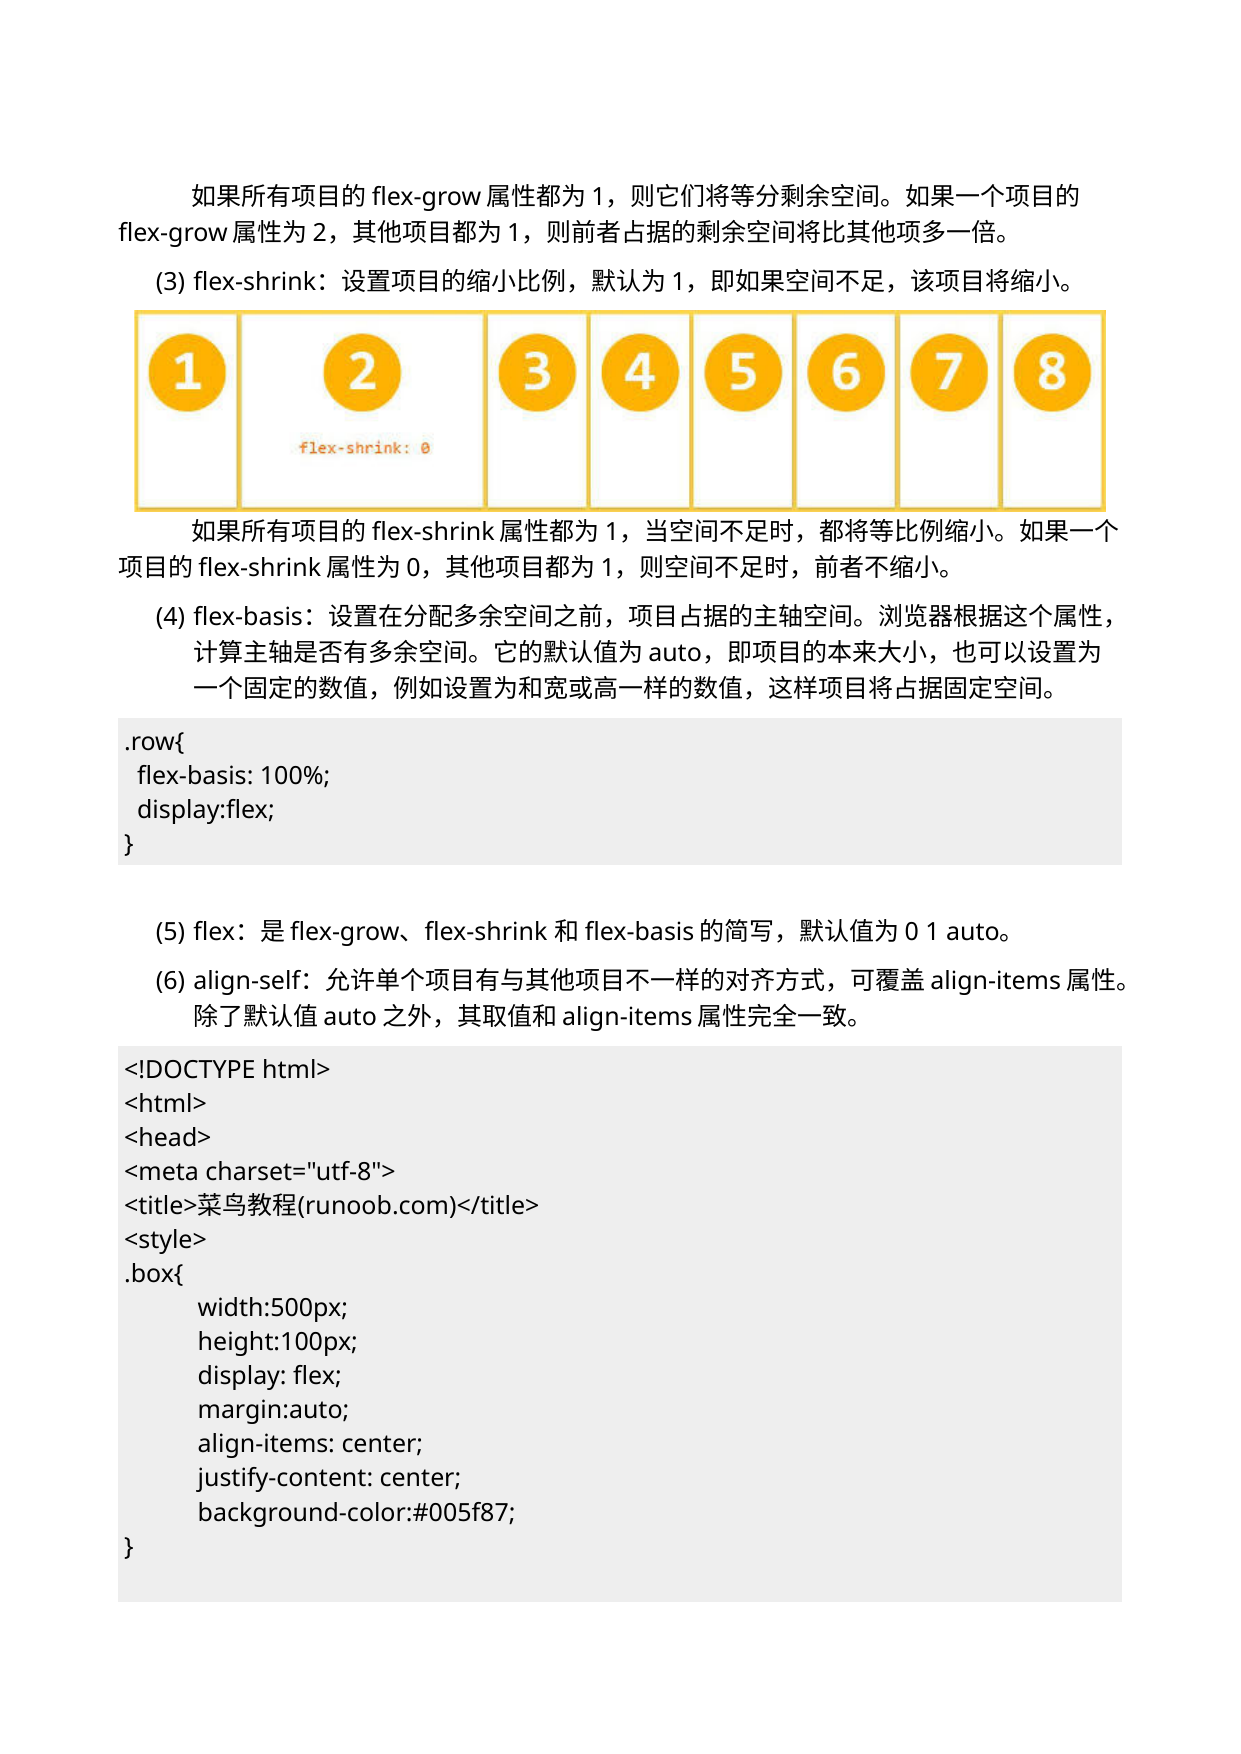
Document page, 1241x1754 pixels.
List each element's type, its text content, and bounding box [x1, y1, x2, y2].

table_header .row{ flex-basis: 100%; display:flex; } [118, 718, 1122, 865]
table_header <!DOCTYPE html> <html> <head> <meta charset="utf-8"> <title>菜鸟教程(runoob.com)</title> <style> .box{ width:500px; height:100px; display: flex; margin:auto; align-items: center; justify-content: center; background-color:#005f87; } [118, 1046, 1122, 1602]
text 如果所有项目的flex-grow属性都为1，则它们将等分剩余空间。如果一个项目的flex-grow属性为2，其他项目都为1，则前者占据的剩余空间将比其他项多一倍。 [118, 176, 1122, 249]
list flex-shrink：设置项目的缩小比例，默认为1，即如果空间不足，该项目将缩小。 [156, 261, 1122, 298]
text 如果所有项目的flex-shrink属性都为1，当空间不足时，都将等比例缩小。如果一个项目的flex-shrink属性为0，其他项目都为1，则空间不足时，前者不缩小。 [118, 512, 1122, 584]
list flex：是flex-grow、flex-shrink 和 flex-basis的简写，默认值为0 1 auto。 [156, 912, 1122, 948]
picture [134, 310, 1106, 512]
list align-self：允许单个项目有与其他项目不一样的对齐方式，可覆盖align-items属性。除了默认值auto之外，其取值和align-items属性完全一致。 [156, 961, 1122, 1033]
list flex-basis：设置在分配多余空间之前，项目占据的主轴空间。浏览器根据这个属性，计算主轴是否有多余空间。它的默认值为auto，即项目的本来大小，也可以设置为一个固定的数值，例如设置为和宽或高一样的数值，这样项目将占据固定空间。 [156, 596, 1122, 705]
